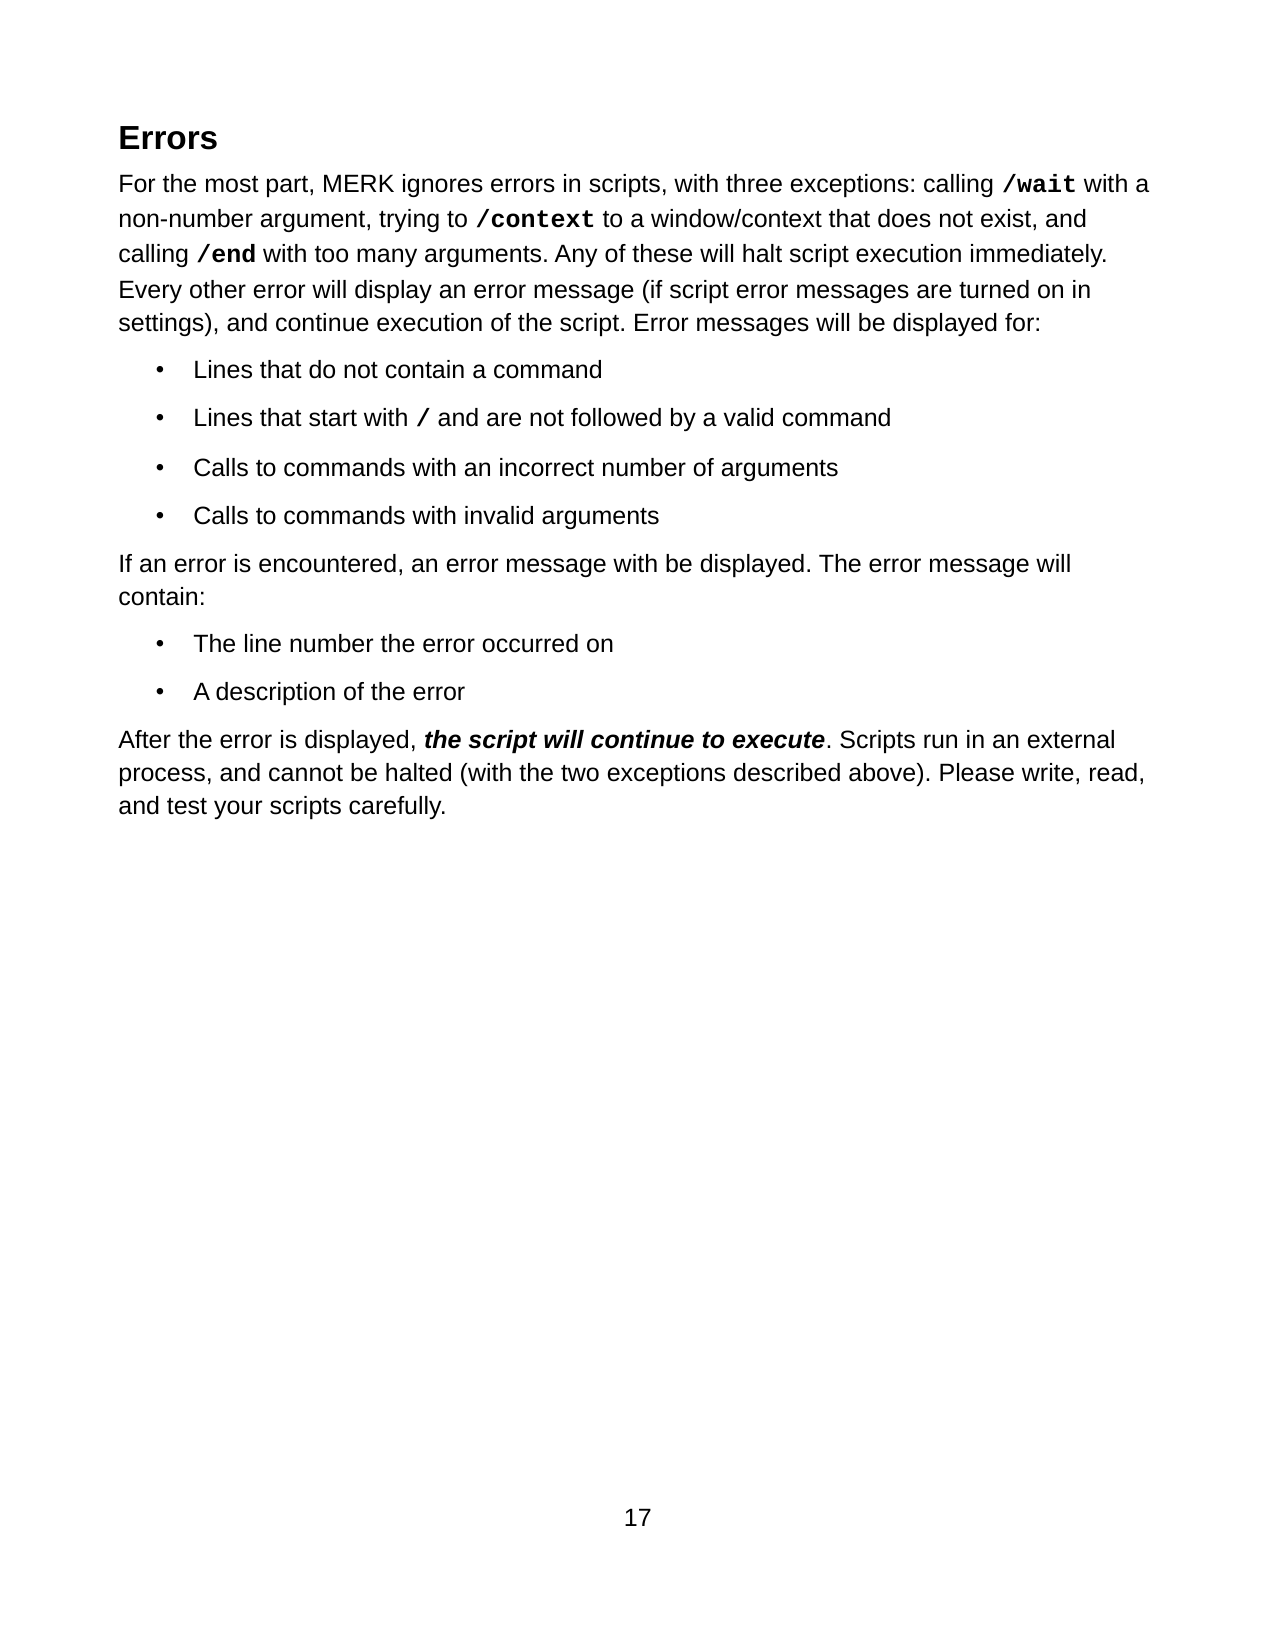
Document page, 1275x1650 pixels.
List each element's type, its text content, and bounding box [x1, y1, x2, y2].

subtitle Errors [118, 118, 1157, 157]
text For the most part, MERK ignores errors in scripts, with three exceptions: calling /wait with a non-number argument, trying to /context to a window/context that does not exist, and calling /end with too many arguments. Any of these will halt script execution immediately. Every other error will display an error message (if script error messages are turned on in settings), and continue execution of the script. Error messages will be displayed for: [118, 169, 1157, 336]
list Lines that do not contain a command [156, 355, 1157, 384]
list Lines that start with / and are not followed by a valid command [156, 403, 1157, 434]
list The line number the error occurred on [156, 629, 1157, 658]
list Calls to commands with an incorrect number of arguments [156, 453, 1157, 482]
text After the error is displayed, the script will continue to execute. Scripts run in an external process, and cannot be halted (with the two exceptions described above). Please write, read, and test your scripts carefully. [118, 724, 1157, 819]
list A description of the error [156, 677, 1157, 706]
text If an error is encountered, an error message with be displayed. The error message will contain: [118, 548, 1157, 610]
list Calls to commands with invalid arguments [156, 501, 1157, 530]
